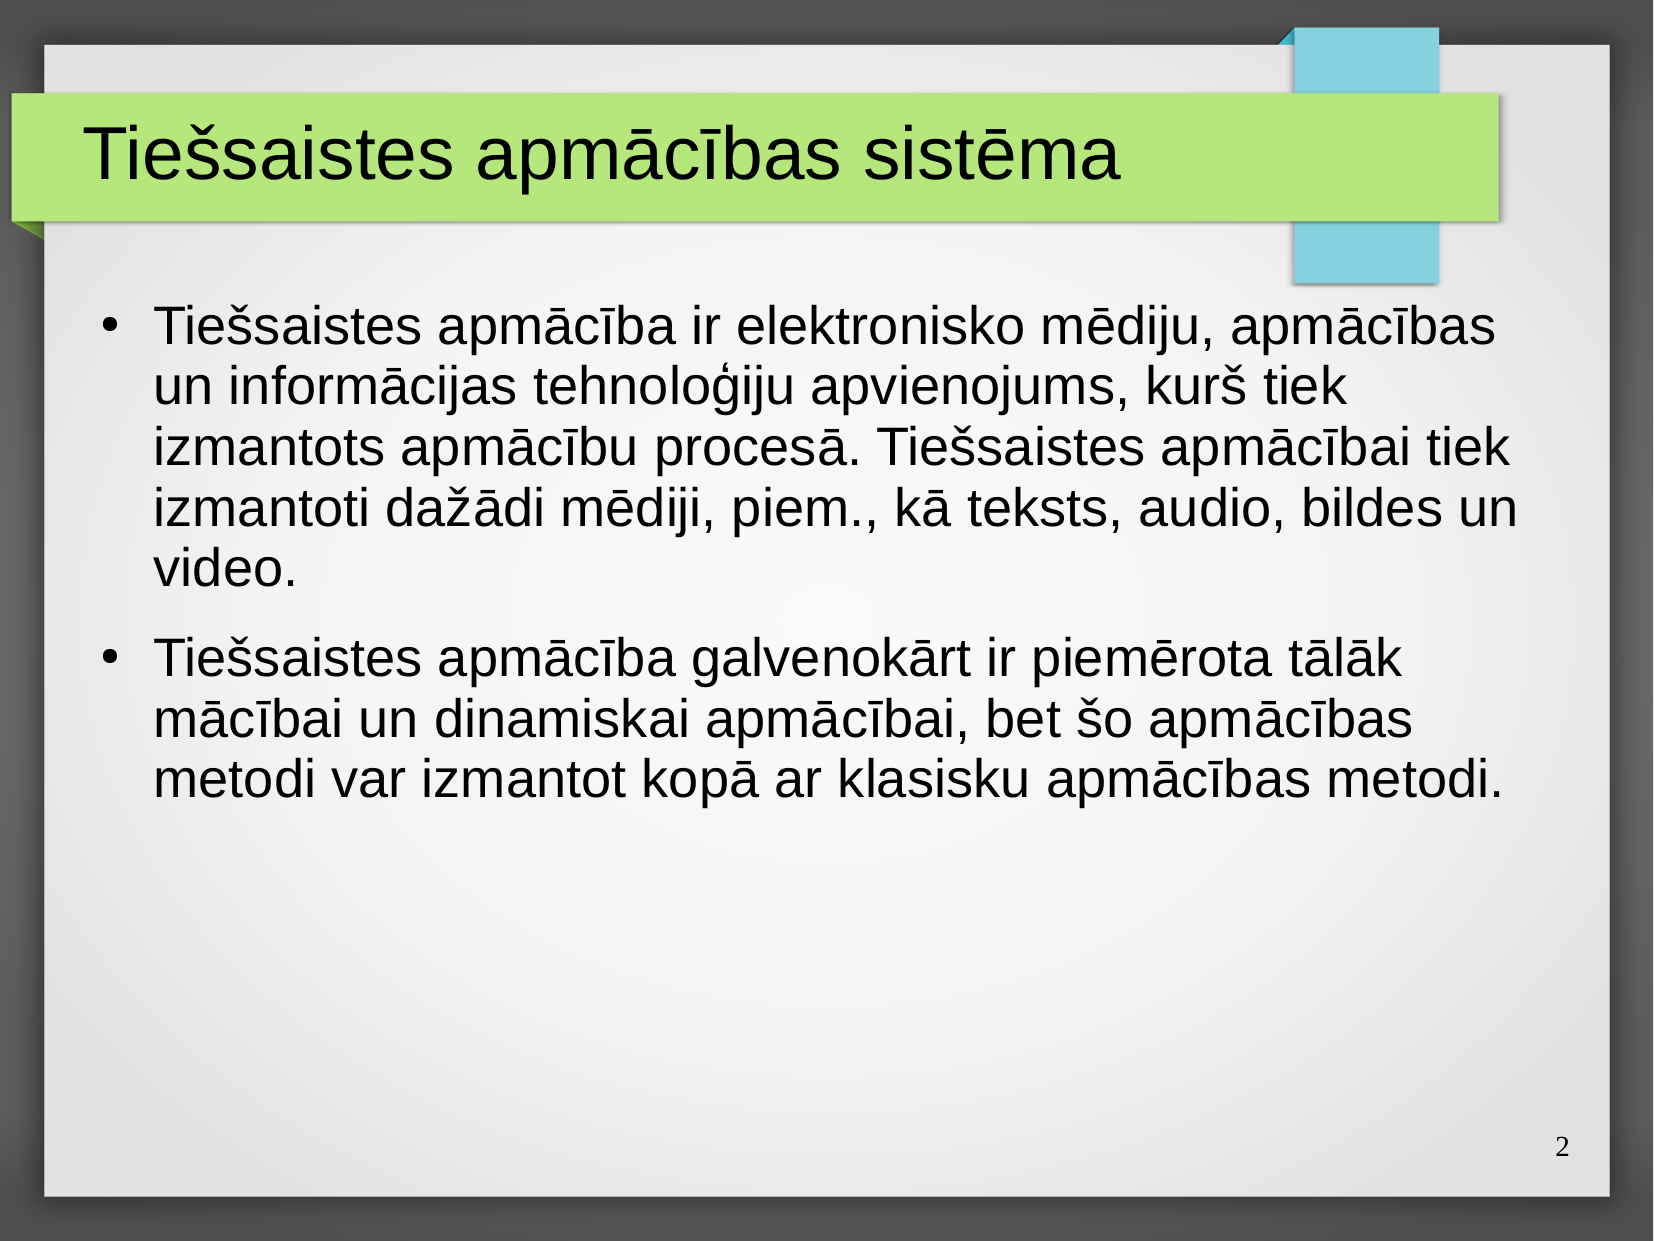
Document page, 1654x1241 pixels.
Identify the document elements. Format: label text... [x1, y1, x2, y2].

list Tiešsaistes apmācība ir elektronisko mēdiju, apmācības un informācijas tehnoloģiju apvienojums, kurš tiek izmantots apmācību procesā. Tiešsaistes apmācībai tiek izmantoti dažādi mēdiji, piem., kā teksts, audio, bildes un video. Tiešsaistes apmācība galvenokārt ir piemērota tālāk mācībai un dinamiskai apmācībai, bet šo apmācības metodi var izmantot kopā ar klasisku apmācības metodi. [82, 295, 1571, 1015]
picture [0, 0, 1654, 1241]
title Tiešsaistes apmācības sistēma [82, 94, 1264, 213]
